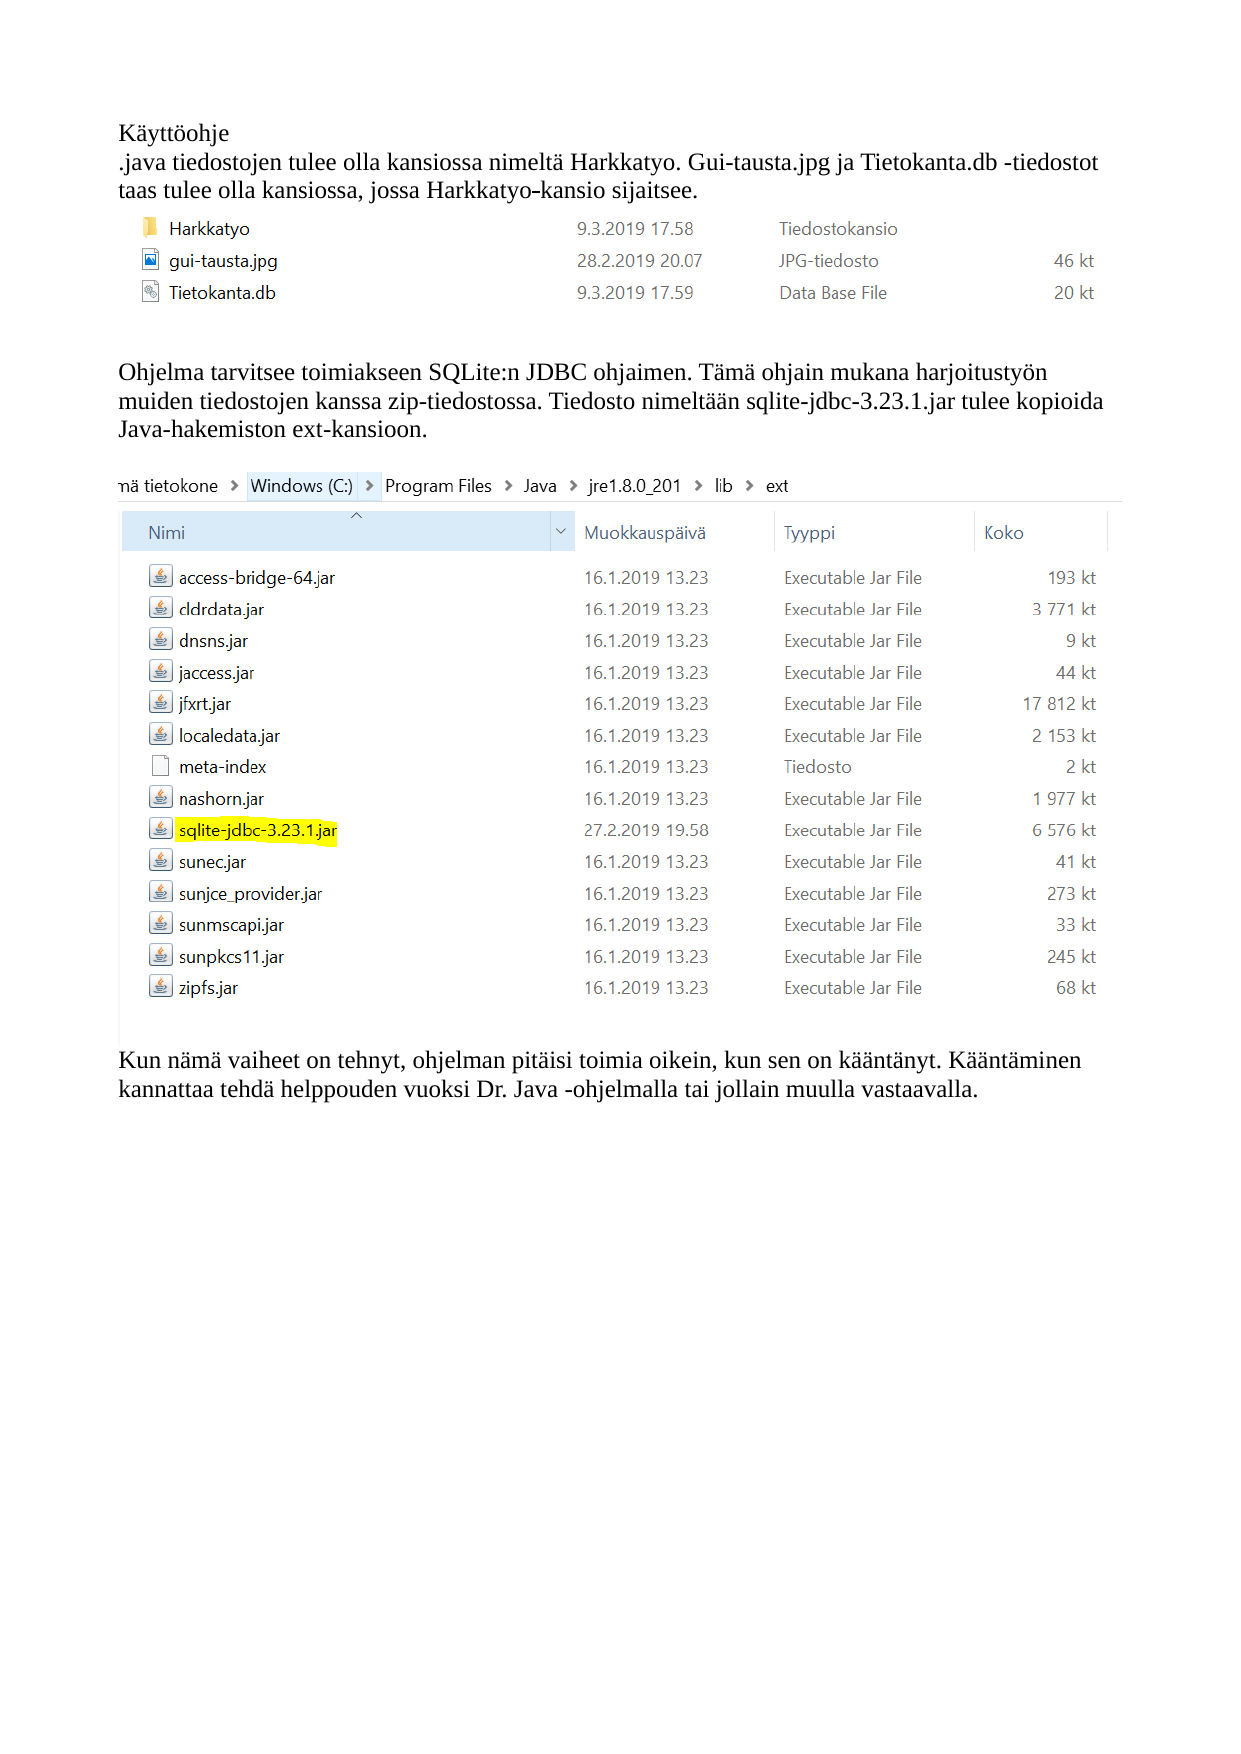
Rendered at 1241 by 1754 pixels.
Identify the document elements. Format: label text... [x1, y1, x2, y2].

picture [118, 204, 1123, 329]
text Käyttöohje [118, 118, 1122, 147]
text Ohjelma tarvitsee toimiakseen SQLite:n JDBC ohjaimen. Tämä ohjain mukana harjoitustyön muiden tiedostojen kanssa zip-tiedostossa. Tiedosto nimeltään sqlite-jdbc-3.23.1.jar tulee kopioida Java-hakemiston ext-kansioon. [118, 357, 1122, 443]
text Kun nämä vaiheet on tehnyt, ohjelman pitäisi toimia oikein, kun sen on kääntänyt. Kääntäminen kannattaa tehdä helppouden vuoksi Dr. Java -ohjelmalla tai jollain muulla vastaavalla. [118, 1045, 1122, 1102]
text .java tiedostojen tulee olla kansiossa nimeltä Harkkatyo. Gui-tausta.jpg ja Tietokanta.db -tiedostot taas tulee olla kansiossa, jossa Harkkatyo-kansio sijaitsee. [118, 147, 1122, 204]
picture [118, 472, 1123, 1045]
